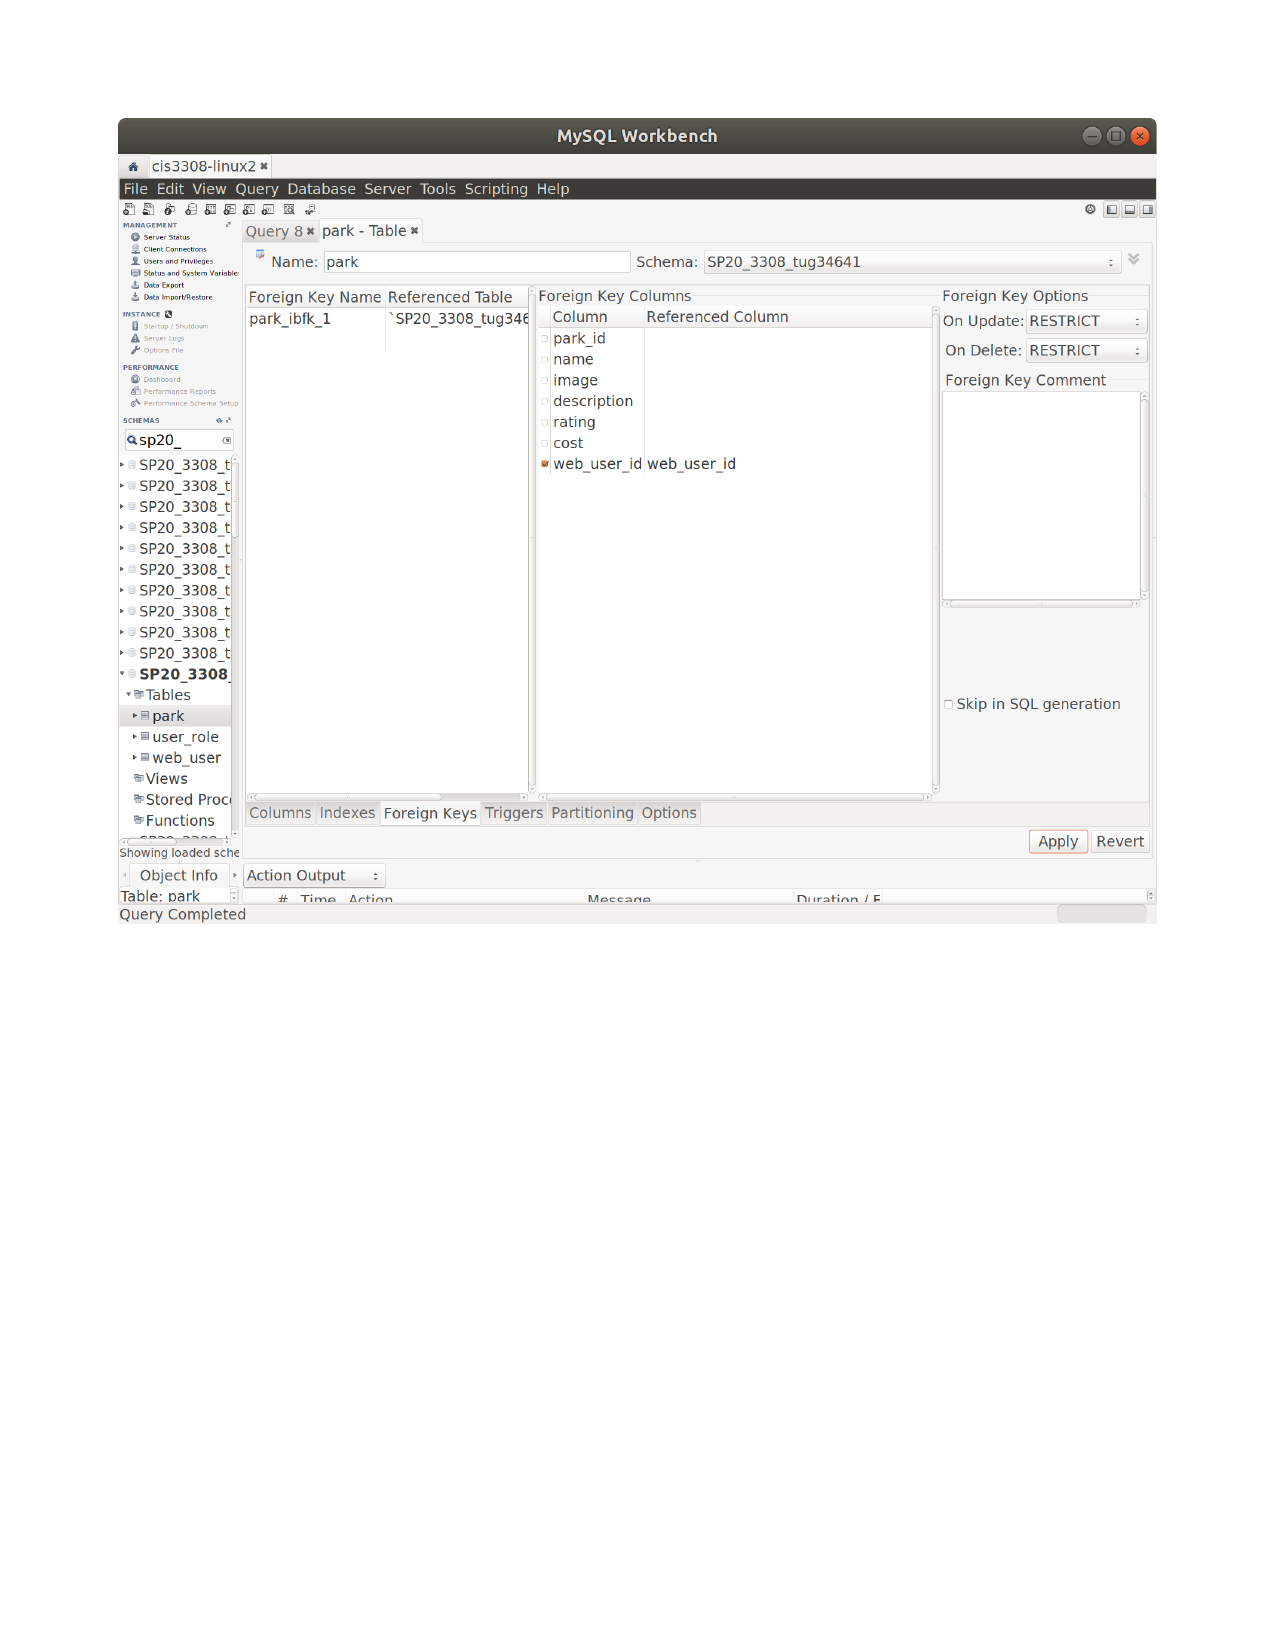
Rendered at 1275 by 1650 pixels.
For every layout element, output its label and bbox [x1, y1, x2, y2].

picture [118, 118, 1157, 924]
